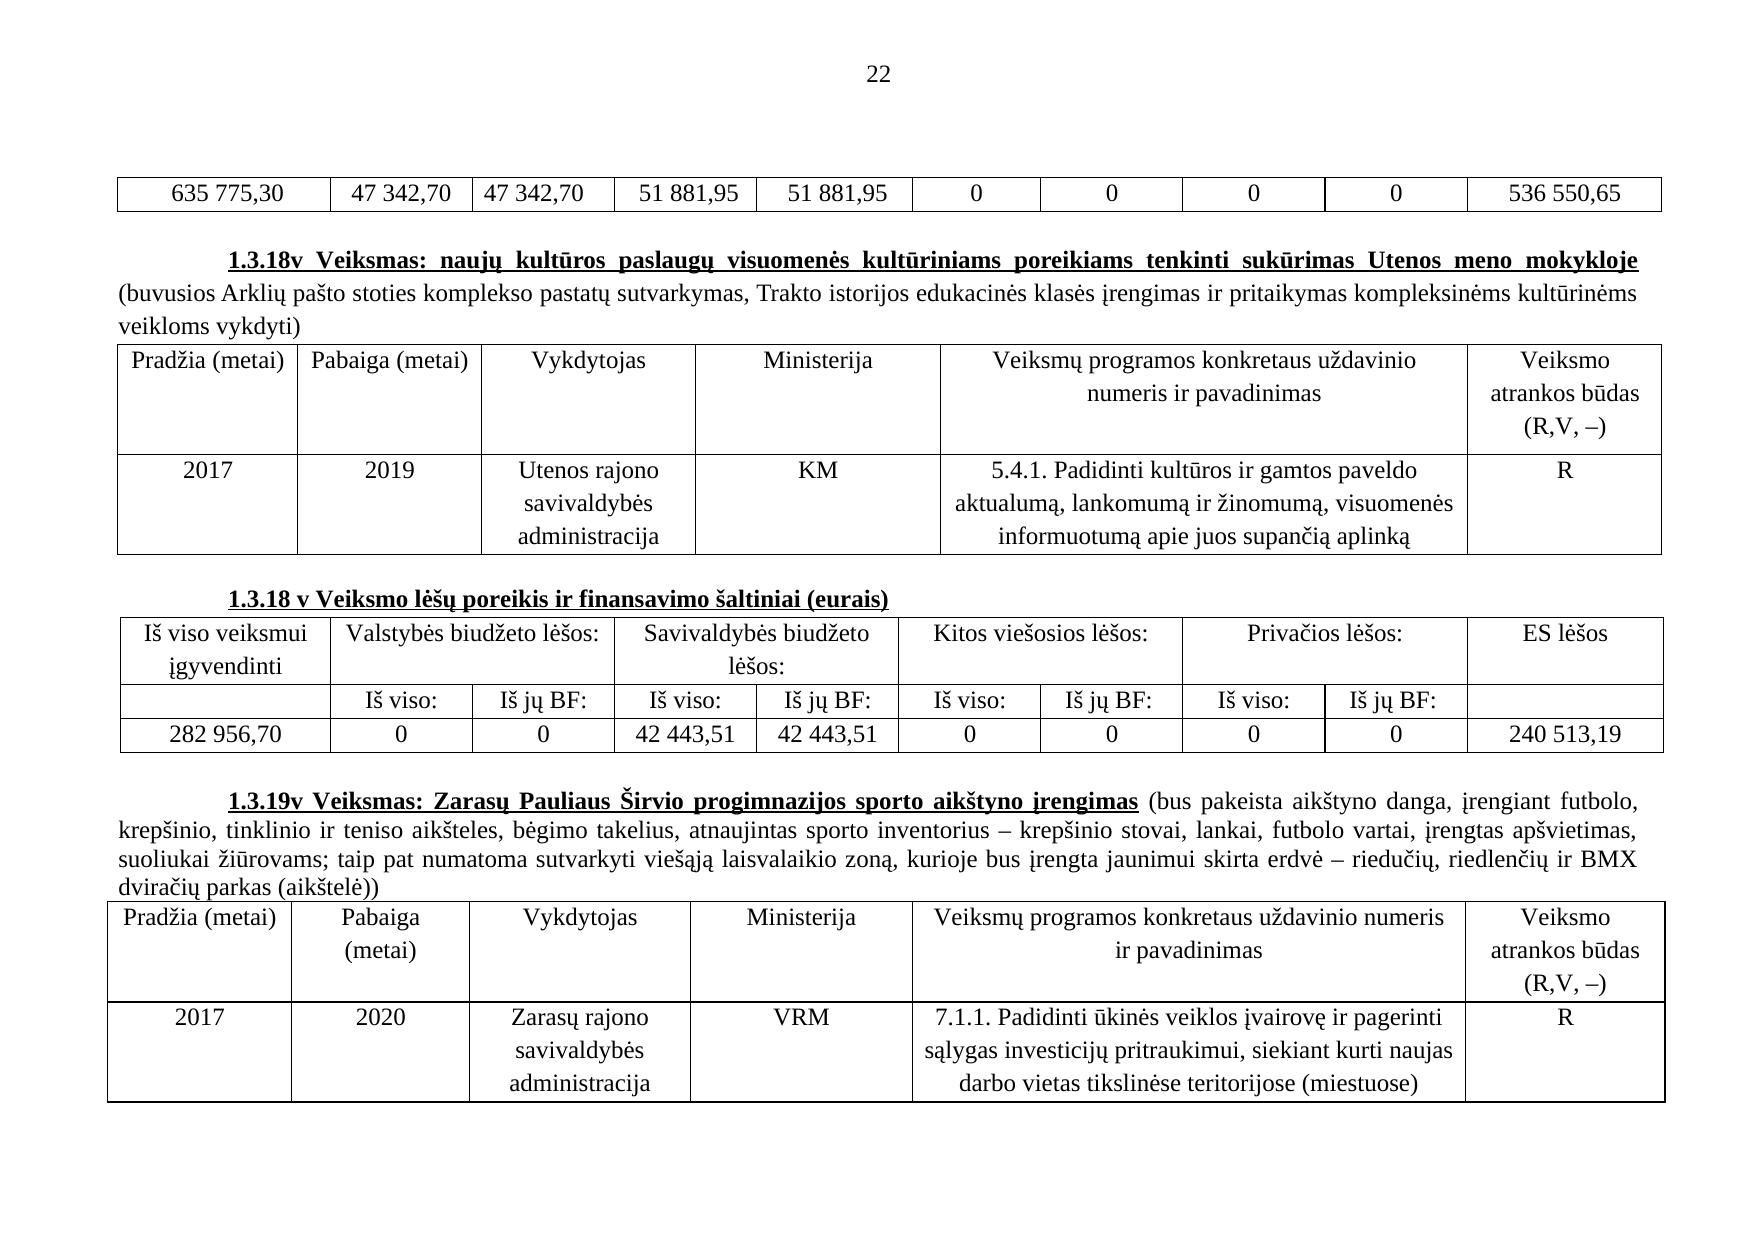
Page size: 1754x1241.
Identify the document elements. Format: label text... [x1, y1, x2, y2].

table_cell 0 [331, 719, 472, 752]
table_cell Iš jų BF: [757, 685, 898, 718]
table_cell Zarasų rajono savivaldybės administracija [470, 1003, 690, 1101]
table_cell Iš viso: [331, 685, 472, 718]
table_header Veiksmų programos konkretaus uždavinio numeris ir pavadinimas [941, 345, 1467, 454]
table_cell 0 [1041, 178, 1182, 211]
table_header Pabaiga (metai) [292, 902, 469, 1001]
table_cell 635 775,30 [118, 178, 330, 211]
table_cell 2019 [298, 455, 481, 554]
table_cell Iš viso: [1183, 685, 1324, 718]
table_header ES lėšos [1468, 618, 1663, 684]
table_cell 2020 [292, 1003, 469, 1101]
table_cell 42 443,51 [615, 719, 756, 752]
table_header Veiksmo atrankos būdas (R,V, –) [1468, 345, 1661, 454]
table_header Savivaldybės biudžeto lėšos: [615, 618, 898, 684]
table_cell R [1466, 1003, 1664, 1101]
table_header Iš viso veiksmui įgyvendinti [121, 618, 330, 684]
table_cell [1468, 685, 1663, 718]
table_cell 240 513,19 [1468, 719, 1663, 752]
table_cell 0 [1183, 178, 1324, 211]
table_cell 0 [1183, 719, 1324, 752]
table_header Pabaiga (metai) [298, 345, 481, 454]
table_header Veiksmų programos konkretaus uždavinio numeris ir pavadinimas [913, 902, 1465, 1001]
table_cell 47 342,70 [473, 178, 614, 211]
table_header Valstybės biudžeto lėšos: [331, 618, 614, 684]
table_cell 42 443,51 [757, 719, 898, 752]
table_header Pradžia (metai) [108, 902, 291, 1001]
table_cell 0 [899, 719, 1040, 752]
table_header Privačios lėšos: [1183, 618, 1467, 684]
table_cell 5.4.1. Padidinti kultūros ir gamtos paveldo aktualumą, lankomumą ir žinomumą, visuomenės informuotumą apie juos supančią aplinką [941, 455, 1467, 554]
table_cell KM [696, 455, 940, 554]
table_cell 51 881,95 [757, 178, 912, 211]
table_cell Iš viso: [615, 685, 756, 718]
table_cell 536 550,65 [1468, 178, 1661, 211]
table_header Kitos viešosios lėšos: [899, 618, 1182, 684]
table_cell [121, 685, 330, 718]
table_header Pradžia (metai) [118, 345, 297, 454]
table_cell 0 [1326, 178, 1467, 211]
table_header Vykdytojas [482, 345, 695, 454]
text 1.3.19v Veiksmas: Zarasų Pauliaus Širvio progimnazijos sporto aikštyno įrengimas (bus pakeista aikštyno danga, įrengiant futbolo, krepšinio, tinklinio ir teniso aikšteles, bėgimo takelius, atnaujintas sporto inventorius – krepšinio stovai, lankai, futbolo vartai, įrengtas apšvietimas, suoliukai žiūrovams; taip pat numatoma sutvarkyti viešąją laisvalaikio zoną, kurioje bus įrengta jaunimui skirta erdvė – riedučių, riedlenčių ir BMX dviračių parkas (aikštelė)) [118, 786, 1639, 901]
table_header Ministerija [696, 345, 940, 454]
table_cell 7.1.1. Padidinti ūkinės veiklos įvairovę ir pagerinti sąlygas investicijų pritraukimui, siekiant kurti naujas darbo vietas tikslinėse teritorijose (miestuose) [913, 1003, 1465, 1101]
table_cell Iš jų BF: [1326, 685, 1467, 718]
table_cell Iš jų BF: [1041, 685, 1182, 718]
table_cell 0 [1041, 719, 1182, 752]
table_cell 0 [1326, 719, 1467, 752]
table_cell 2017 [118, 455, 297, 554]
table_cell 2017 [108, 1003, 291, 1101]
table_cell 47 342,70 [331, 178, 472, 211]
table_cell Iš jų BF: [473, 685, 614, 718]
table_cell 51 881,95 [615, 178, 756, 211]
table_cell 0 [473, 719, 614, 752]
text 1.3.18v Veiksmas: naujų kultūros paslaugų visuomenės kultūriniams poreikiams tenkinti sukūrimas Utenos meno mokykloje (buvusios Arklių pašto stoties komplekso pastatų sutvarkymas, Trakto istorijos edukacinės klasės įrengimas ir pritaikymas kompleksinėms kultūrinėms veikloms vykdyti) [118, 245, 1639, 340]
table_cell 282 956,70 [121, 719, 330, 752]
table_header Veiksmo atrankos būdas (R,V, –) [1466, 902, 1664, 1001]
table_header Ministerija [691, 902, 912, 1001]
table_header Vykdytojas [470, 902, 690, 1001]
table_cell Iš viso: [899, 685, 1040, 718]
table_cell VRM [691, 1003, 912, 1101]
table_cell R [1468, 455, 1661, 554]
table_cell 0 [913, 178, 1040, 211]
text 1.3.18 v Veiksmo lėšų poreikis ir finansavimo šaltiniai (eurais) [118, 584, 1639, 613]
table_cell Utenos rajono savivaldybės administracija [482, 455, 695, 554]
